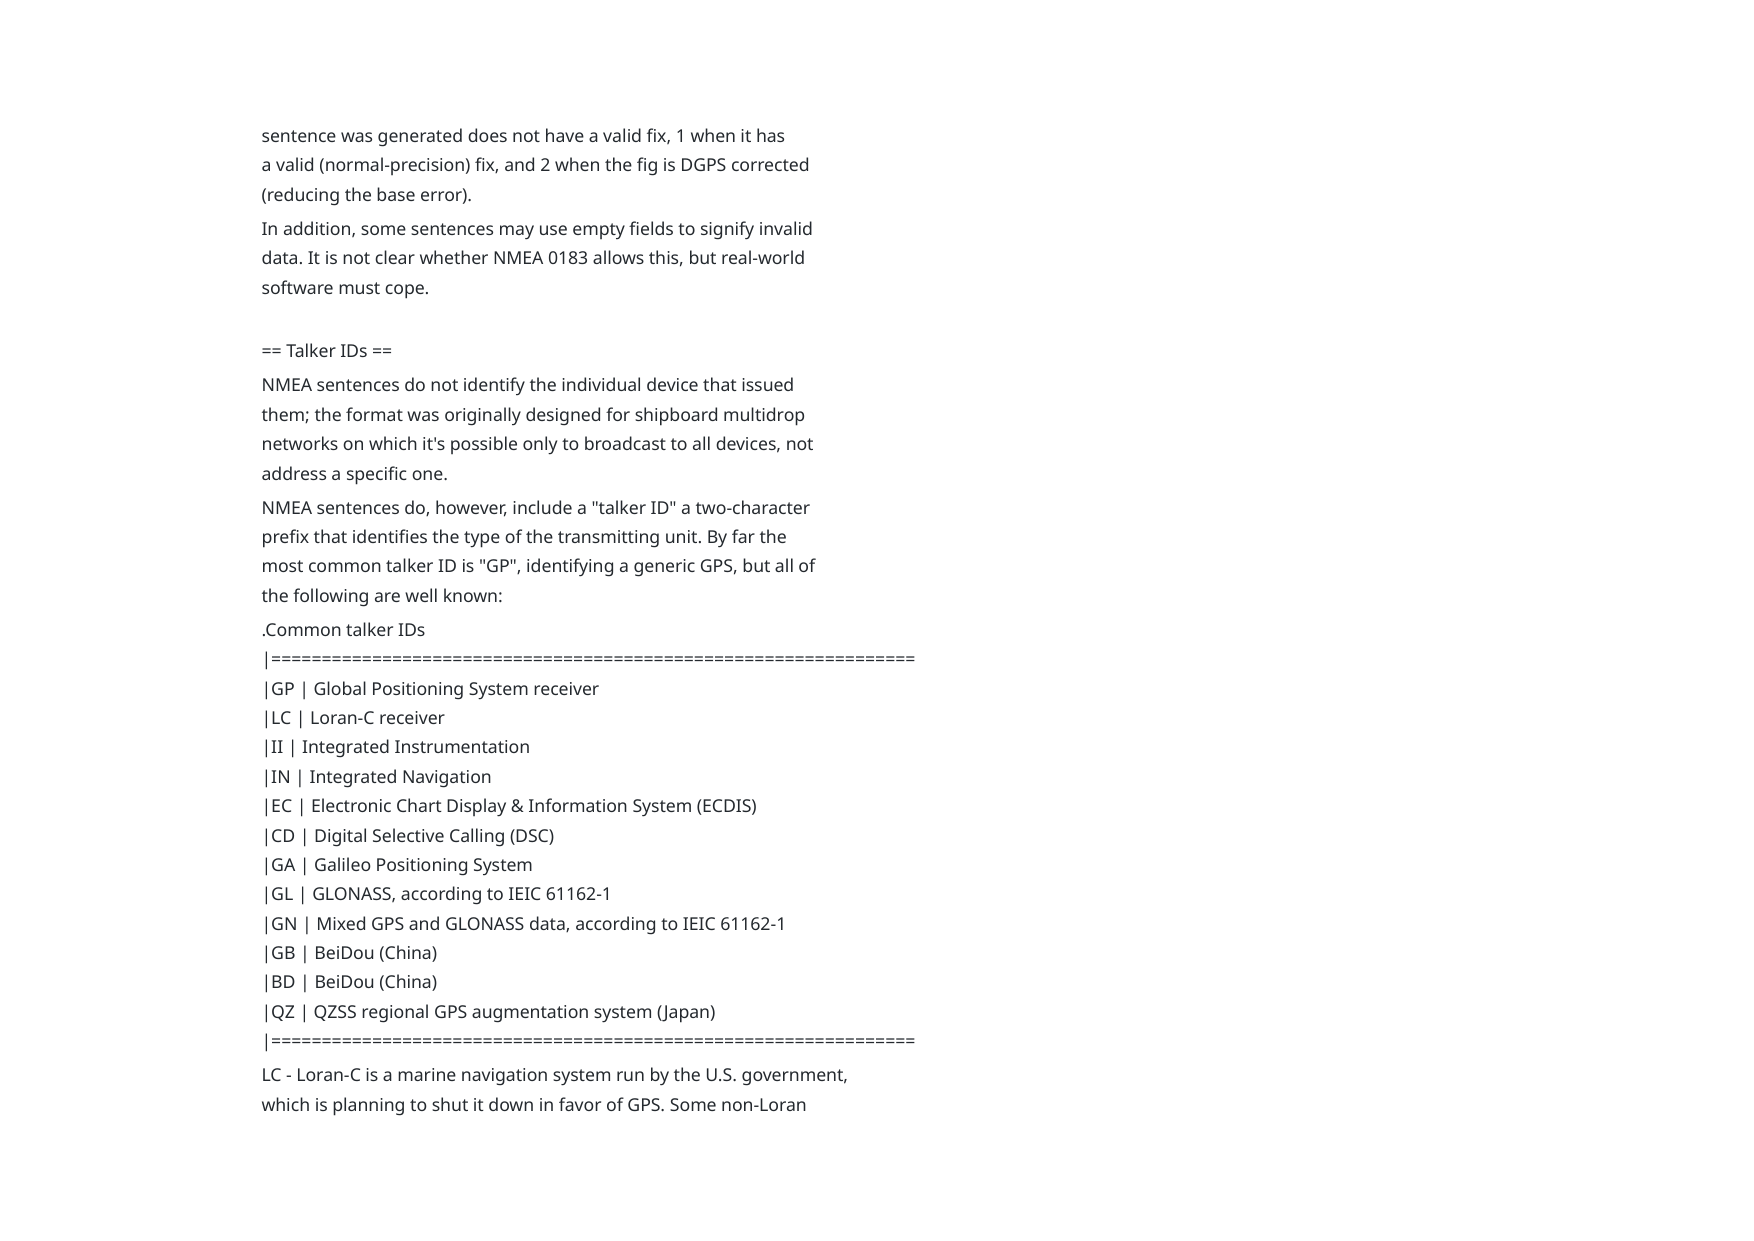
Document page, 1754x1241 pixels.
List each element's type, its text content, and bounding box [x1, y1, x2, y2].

table_cell [118, 788, 261, 818]
table_cell [118, 935, 261, 964]
table_cell a valid (normal-precision) fix, and 2 when the fig is DGPS corrected [261, 148, 1636, 177]
table_cell [118, 1058, 261, 1087]
table_cell them; the format was originally designed for shipboard multidrop [261, 397, 1636, 426]
table_cell [118, 759, 261, 788]
table_cell [118, 965, 261, 994]
table_cell [118, 211, 261, 240]
table_cell [118, 118, 261, 147]
table_cell sentence was generated does not have a valid fix, 1 when it has [261, 118, 1636, 147]
table_cell |CD | Digital Selective Calling (DSC) [261, 818, 1636, 847]
table_cell [118, 368, 261, 397]
table_cell [118, 485, 261, 490]
table_cell most common talker ID is "GP", identifying a generic GPS, but all of [261, 549, 1636, 578]
table_cell [118, 641, 261, 671]
table_cell [118, 148, 261, 177]
table_cell [261, 1053, 1636, 1057]
table_cell [118, 397, 261, 426]
table_cell prefix that identifies the type of the transmitting unit. By far the [261, 519, 1636, 548]
table_cell [118, 700, 261, 729]
table_cell [118, 549, 261, 578]
table_cell [118, 456, 261, 485]
table_cell [118, 906, 261, 935]
table_cell .Common talker IDs [261, 612, 1636, 641]
table_cell [261, 607, 1636, 612]
table_cell [118, 490, 261, 519]
table_cell [118, 1087, 261, 1116]
table_cell |EC | Electronic Chart Display & Information System (ECDIS) [261, 788, 1636, 818]
table_cell [261, 329, 1636, 333]
table_cell |GN | Mixed GPS and GLONASS data, according to IEIC 61162-1 [261, 906, 1636, 935]
table_cell NMEA sentences do not identify the individual device that issued [261, 368, 1636, 397]
table_cell LC - Loran-C is a marine navigation system run by the U.S. government, [261, 1058, 1636, 1087]
table_cell [118, 270, 261, 328]
table_cell |================================================================ [261, 641, 1636, 671]
table_cell |BD | BeiDou (China) [261, 965, 1636, 994]
table_cell [118, 1053, 261, 1057]
table_cell (reducing the base error). [261, 177, 1636, 206]
table_cell == Talker IDs == [261, 333, 1636, 363]
table_cell [118, 363, 261, 367]
table_cell [118, 876, 261, 906]
table_cell [118, 240, 261, 270]
table_cell [261, 206, 1636, 211]
table_cell [118, 333, 261, 363]
table_cell [118, 730, 261, 759]
table_cell [261, 485, 1636, 490]
table_cell |IN | Integrated Navigation [261, 759, 1636, 788]
table_cell address a specific one. [261, 456, 1636, 485]
table_cell |GB | BeiDou (China) [261, 935, 1636, 964]
table_cell [118, 994, 261, 1023]
table_cell [118, 177, 261, 206]
table_cell [118, 1023, 261, 1053]
table_cell networks on which it's possible only to broadcast to all devices, not [261, 426, 1636, 456]
table_cell |GA | Galileo Positioning System [261, 847, 1636, 876]
table_cell |II | Integrated Instrumentation [261, 730, 1636, 759]
table_cell the following are well known: [261, 578, 1636, 607]
table_cell software must cope. [261, 270, 1636, 328]
table_cell [261, 363, 1636, 367]
table_cell [118, 612, 261, 641]
table_cell NMEA sentences do, however, include a "talker ID" a two-character [261, 490, 1636, 519]
table_cell [118, 426, 261, 456]
table_cell |LC | Loran-C receiver [261, 700, 1636, 729]
table_cell |GP | Global Positioning System receiver [261, 671, 1636, 700]
table_cell [118, 607, 261, 612]
table_cell [118, 818, 261, 847]
table_cell |================================================================ [261, 1023, 1636, 1053]
table_cell [118, 519, 261, 548]
table_cell In addition, some sentences may use empty fields to signify invalid [261, 211, 1636, 240]
table_cell [118, 329, 261, 333]
table_cell data. It is not clear whether NMEA 0183 allows this, but real-world [261, 240, 1636, 270]
table_cell [118, 847, 261, 876]
table_cell [118, 671, 261, 700]
table_cell [118, 578, 261, 607]
table_cell which is planning to shut it down in favor of GPS. Some non-Loran [261, 1087, 1636, 1116]
table_cell [118, 206, 261, 211]
table_cell |QZ | QZSS regional GPS augmentation system (Japan) [261, 994, 1636, 1023]
table_cell |GL | GLONASS, according to IEIC 61162-1 [261, 876, 1636, 906]
